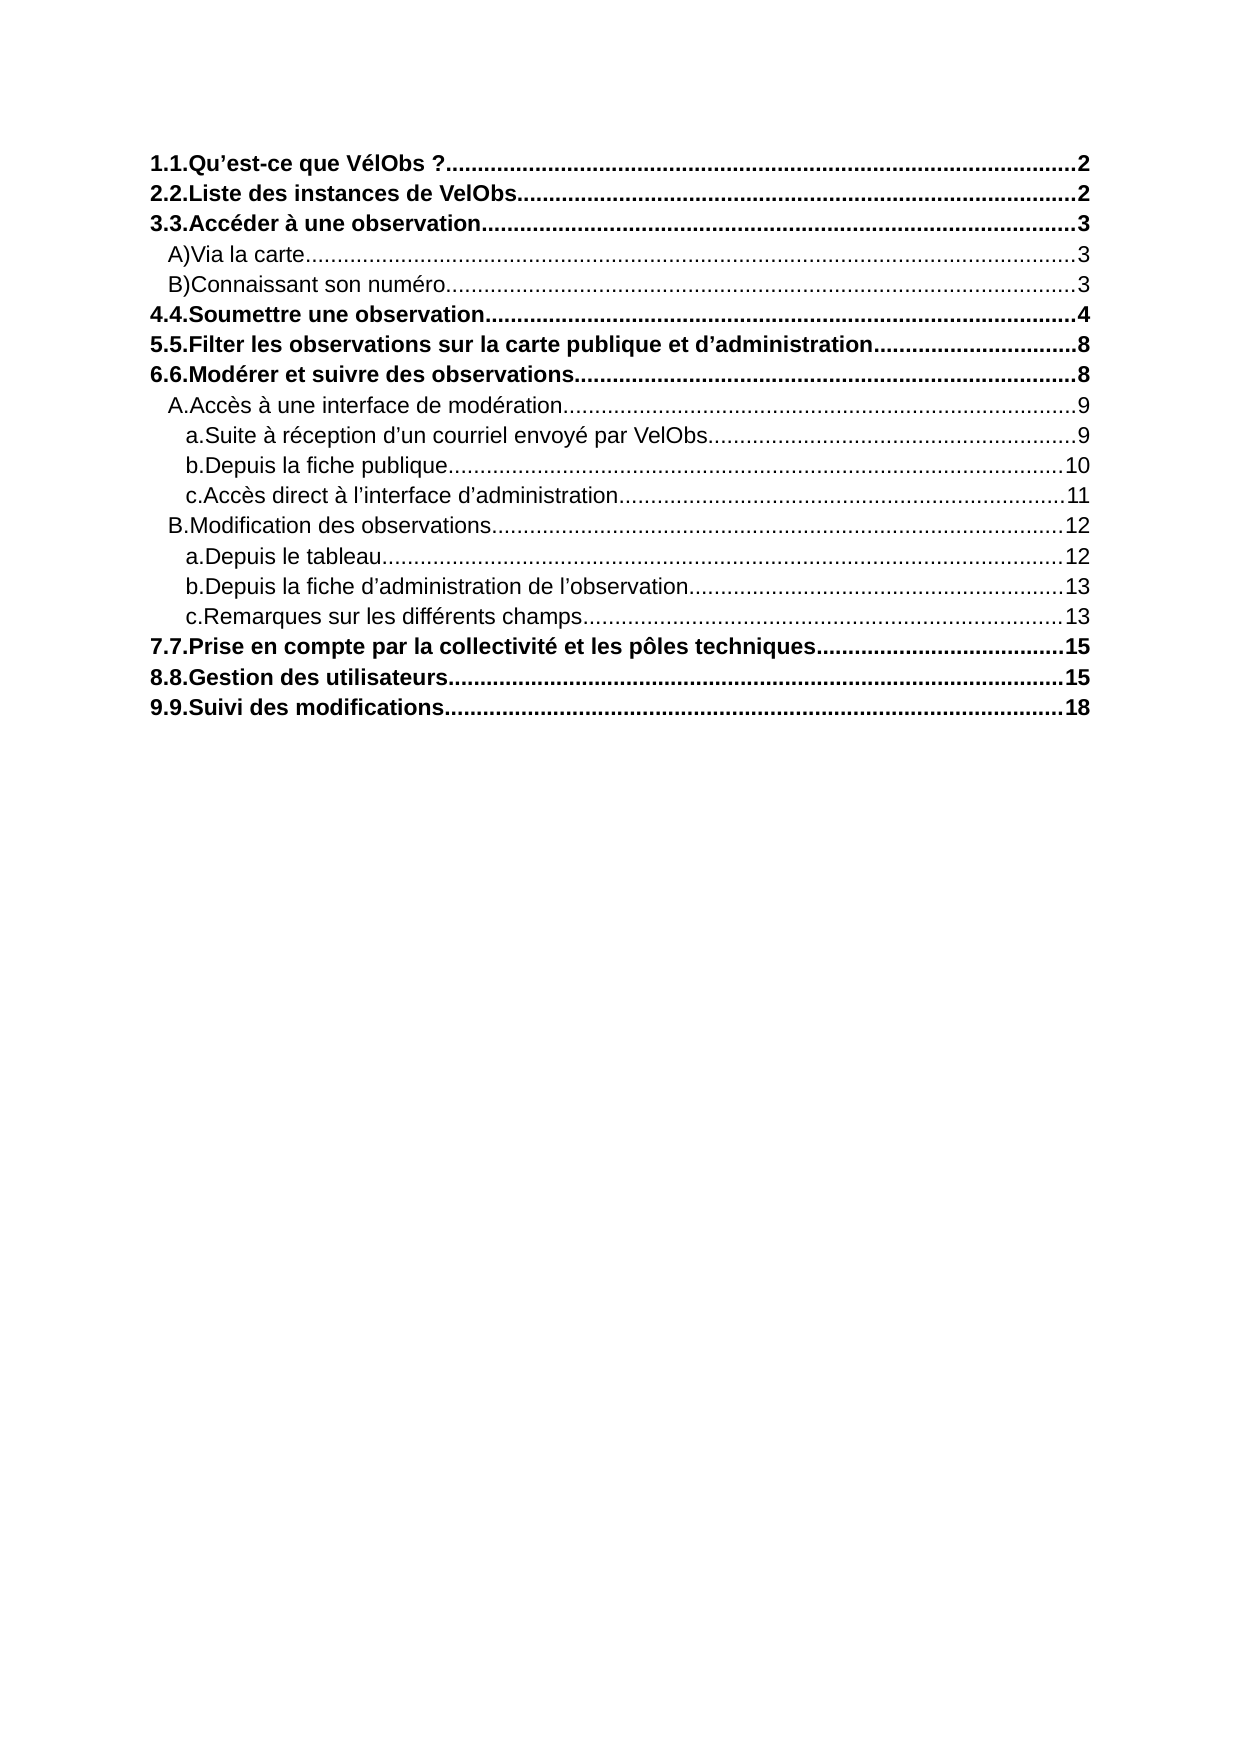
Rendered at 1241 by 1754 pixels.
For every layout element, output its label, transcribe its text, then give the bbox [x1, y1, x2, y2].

text B)Connaissant son numéro 3 [168, 271, 1090, 297]
text b.Depuis la fiche d’administration de l’observation 13 [185, 573, 1090, 599]
text 9.9.Suivi des modifications 18 [150, 694, 1090, 720]
text 8.8.Gestion des utilisateurs 15 [150, 663, 1090, 690]
text 4.4.Soumettre une observation 4 [150, 301, 1090, 327]
text B.Modification des observations 12 [168, 512, 1090, 539]
text 5.5.Filter les observations sur la carte publique et d’administration 8 [150, 331, 1090, 358]
text a.Depuis le tableau 12 [185, 543, 1090, 569]
text A)Via la carte 3 [168, 241, 1090, 267]
text A.Accès à une interface de modération 9 [168, 392, 1090, 418]
text 3.3.Accéder à une observation 3 [150, 210, 1090, 237]
text b.Depuis la fiche publique 10 [185, 452, 1090, 478]
text 2.2.Liste des instances de VelObs 2 [150, 180, 1090, 207]
text 1.1.Qu’est-ce que VélObs ? 2 [150, 150, 1090, 176]
text 6.6.Modérer et suivre des observations 8 [150, 361, 1090, 388]
text c.Accès direct à l’interface d’administration 11 [185, 482, 1090, 509]
text 7.7.Prise en compte par la collectivité et les pôles techniques 15 [150, 633, 1090, 660]
text c.Remarques sur les différents champs 13 [185, 603, 1090, 629]
text a.Suite à réception d’un courriel envoyé par VelObs 9 [185, 422, 1090, 448]
